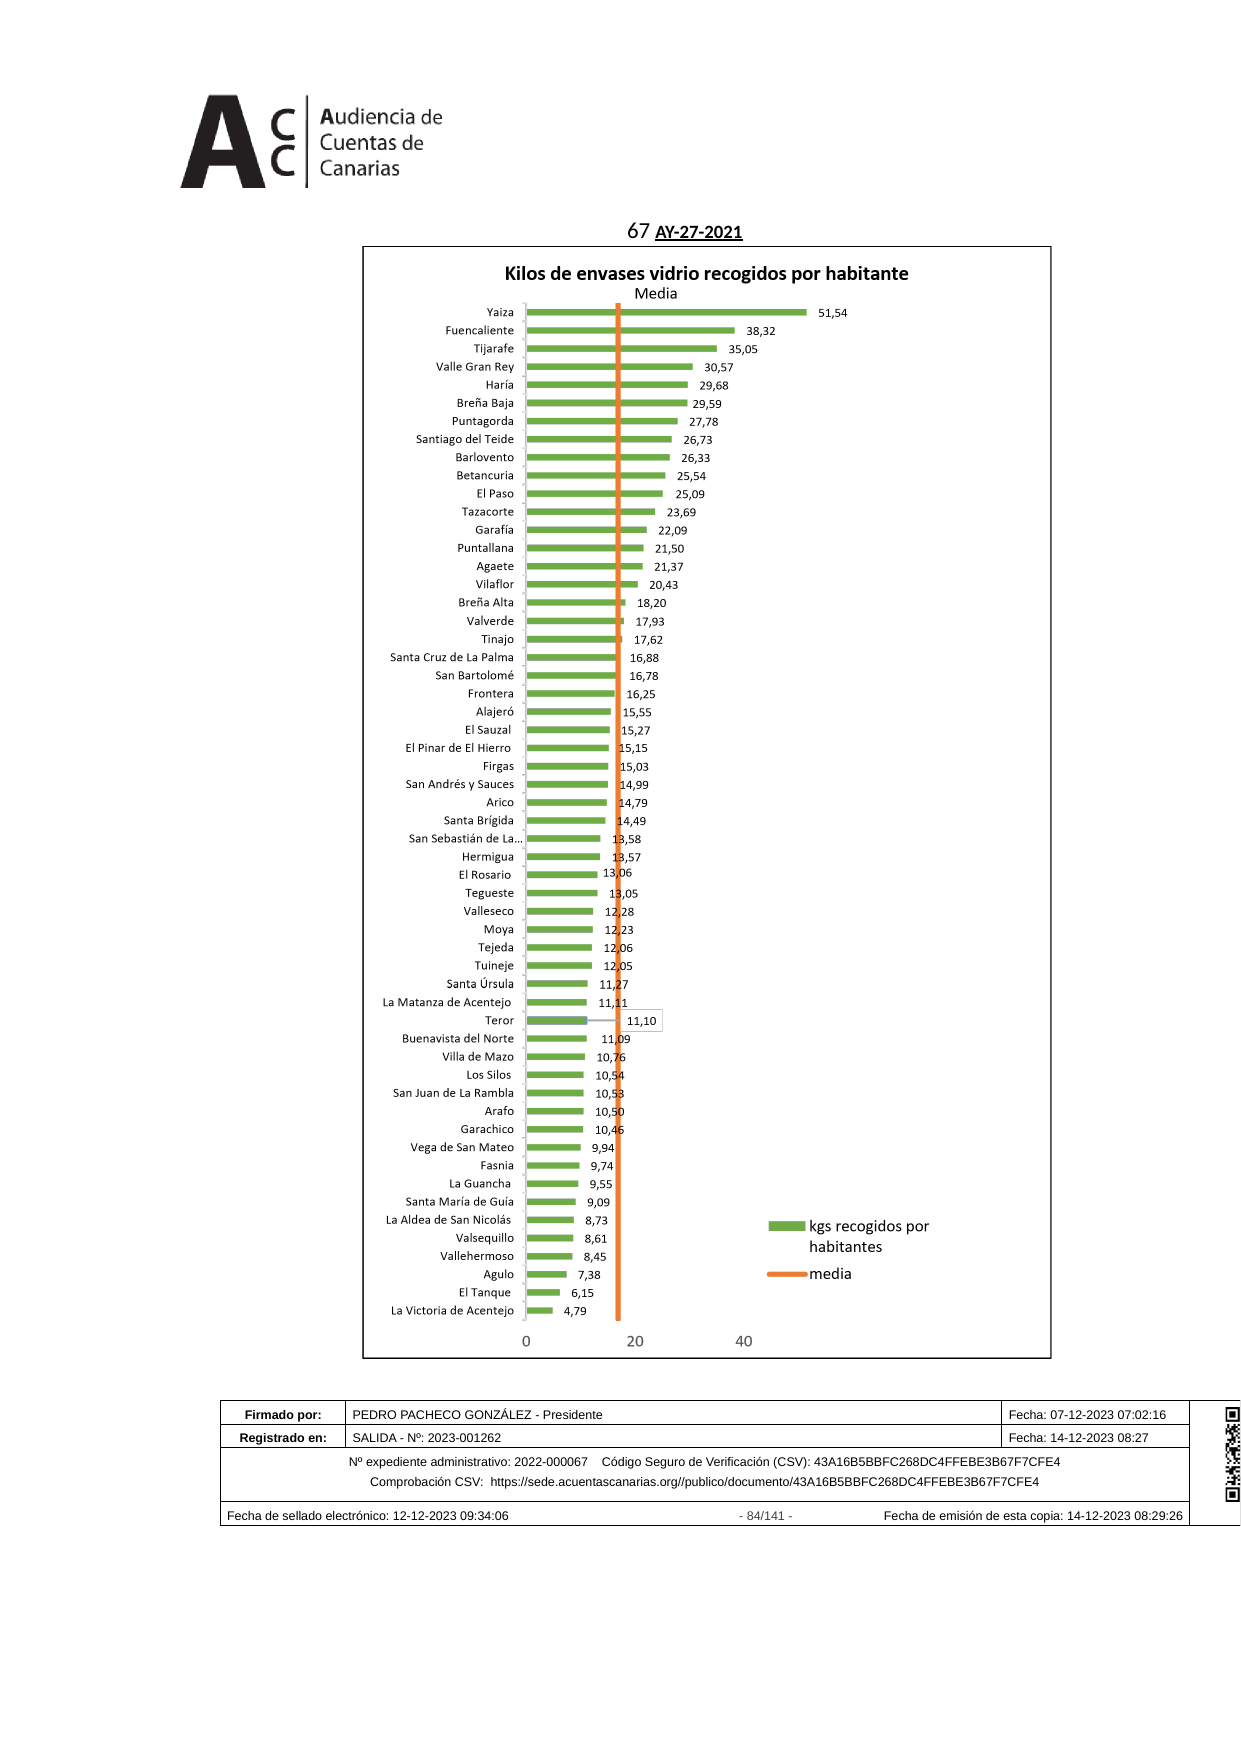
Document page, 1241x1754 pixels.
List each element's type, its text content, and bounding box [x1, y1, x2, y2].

subtitle 67 AY-27-2021 [627, 216, 1096, 243]
